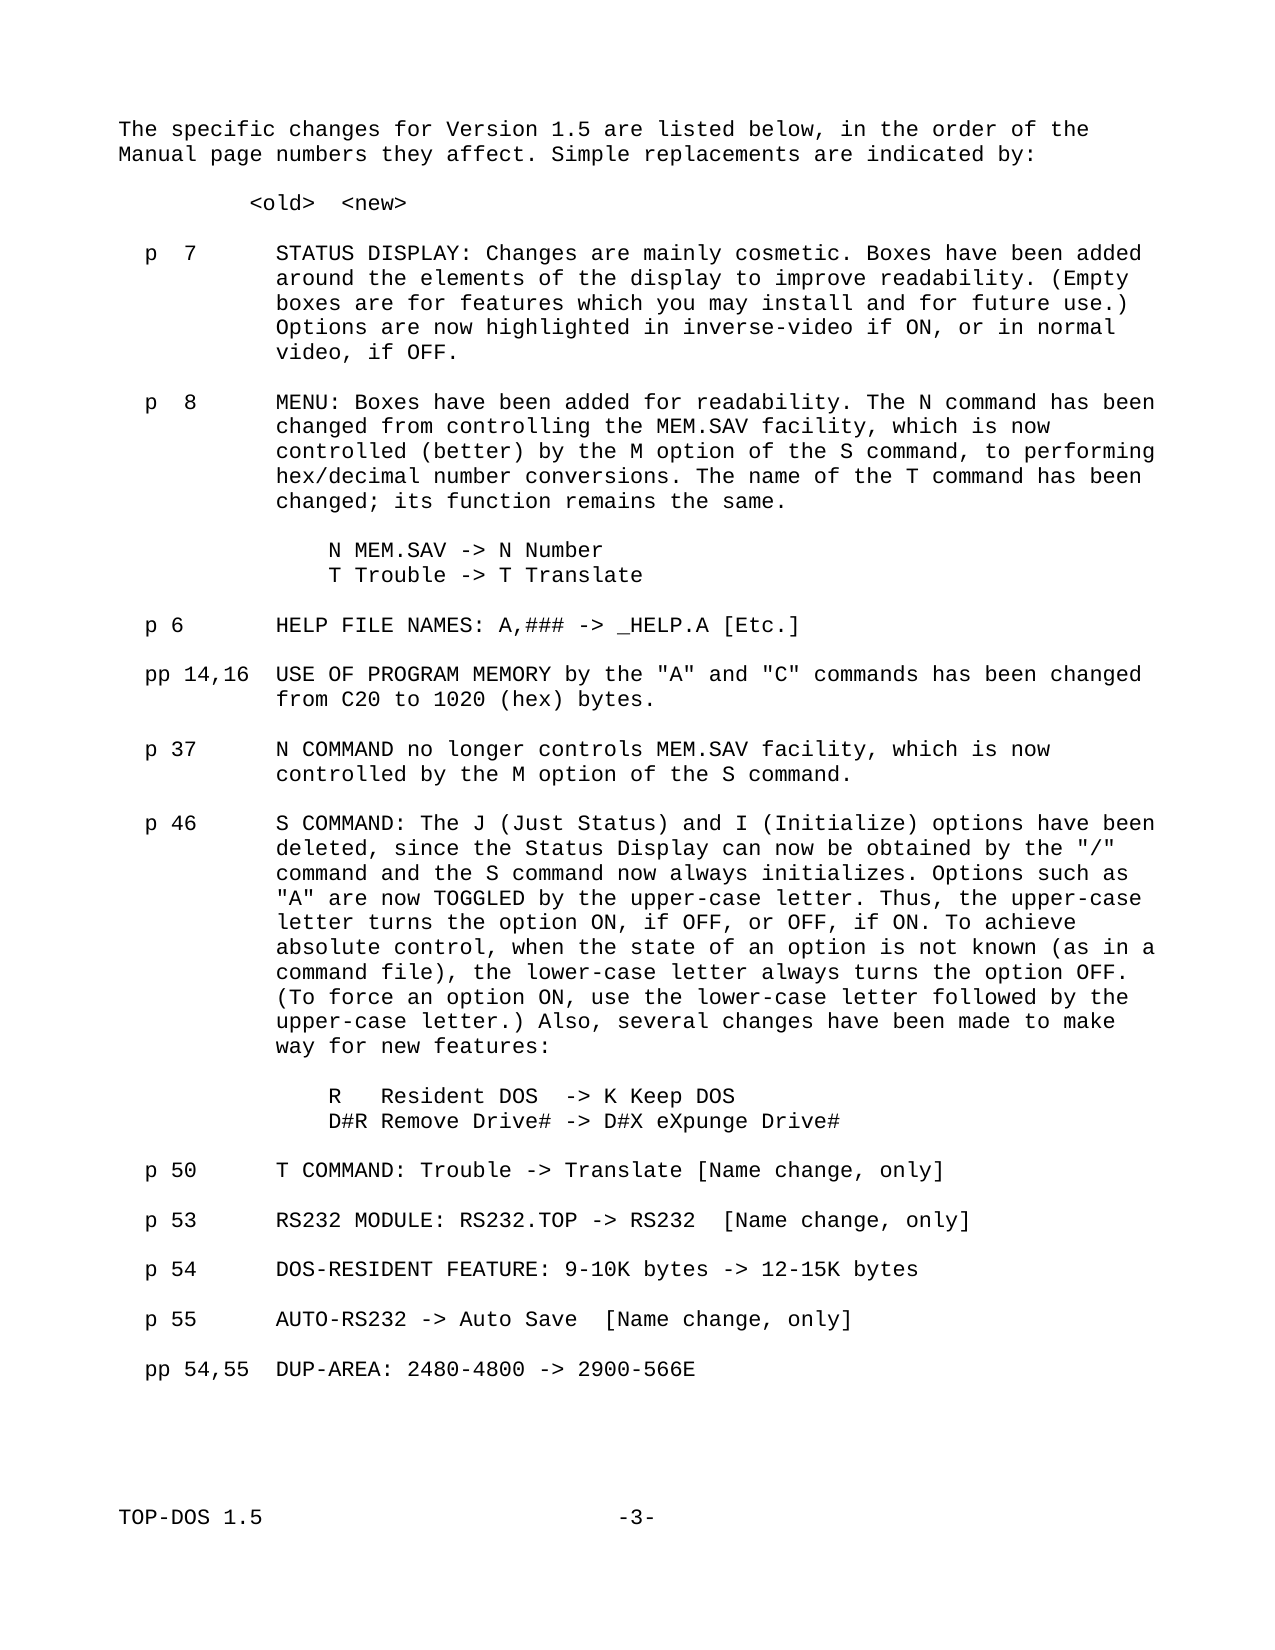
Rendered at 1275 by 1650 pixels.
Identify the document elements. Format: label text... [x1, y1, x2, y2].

text p 7 STATUS DISPLAY: Changes are mainly cosmetic. Boxes have been added [118, 242, 1157, 267]
text pp 54,55 DUP-AREA: 2480-4800 -> 2900-566E [118, 1358, 1157, 1382]
text p 46 S COMMAND: The J (Just Status) and I (Initialize) options have been [118, 812, 1157, 837]
text (To force an option ON, use the lower-case letter followed by the [118, 986, 1157, 1011]
text changed; its function remains the same. [118, 490, 1157, 515]
text p 54 DOS-RESIDENT FEATURE: 9-10K bytes -> 12-15K bytes [118, 1258, 1157, 1283]
text p 50 T COMMAND: Trouble -> Translate [Name change, only] [118, 1159, 1157, 1184]
text command and the S command now always initializes. Options such as [118, 862, 1157, 887]
text pp 14,16 USE OF PROGRAM MEMORY by the "A" and "C" commands has been changed [118, 663, 1157, 688]
text p 37 N COMMAND no longer controls MEM.SAV facility, which is now [118, 738, 1157, 763]
text D#R Remove Drive# -> D#X eXpunge Drive# [118, 1110, 1157, 1134]
text p 55 AUTO-RS232 -> Auto Save [Name change, only] [118, 1308, 1157, 1333]
text <old> <new> [118, 192, 1157, 217]
text deleted, since the Status Display can now be obtained by the "/" [118, 837, 1157, 862]
text upper-case letter.) Also, several changes have been made to make [118, 1011, 1157, 1035]
text controlled (better) by the M option of the S command, to performing [118, 440, 1157, 465]
text around the elements of the display to improve readability. (Empty [118, 267, 1157, 292]
text The specific changes for Version 1.5 are listed below, in the order of the [118, 118, 1157, 143]
text p 8 MENU: Boxes have been added for readability. The N command has been [118, 391, 1157, 416]
text p 53 RS232 MODULE: RS232.TOP -> RS232 [Name change, only] [118, 1209, 1157, 1234]
text TOP-DOS 1.5 -3- [118, 1506, 1157, 1531]
text way for new features: [118, 1035, 1157, 1060]
text Manual page numbers they affect. Simple replacements are indicated by: [118, 143, 1157, 168]
text R Resident DOS -> K Keep DOS [118, 1085, 1157, 1110]
text hex/decimal number conversions. The name of the T command has been [118, 465, 1157, 490]
text "A" are now TOGGLED by the upper-case letter. Thus, the upper-case [118, 887, 1157, 911]
text N MEM.SAV -> N Number [118, 539, 1157, 564]
text boxes are for features which you may install and for future use.) [118, 292, 1157, 316]
text from C20 to 1020 (hex) bytes. [118, 688, 1157, 713]
text letter turns the option ON, if OFF, or OFF, if ON. To achieve [118, 911, 1157, 936]
text controlled by the M option of the S command. [118, 763, 1157, 787]
text changed from controlling the MEM.SAV facility, which is now [118, 416, 1157, 440]
text video, if OFF. [118, 341, 1157, 366]
text T Trouble -> T Translate [118, 564, 1157, 589]
text Options are now highlighted in inverse-video if ON, or in normal [118, 316, 1157, 341]
text p 6 HELP FILE NAMES: A,### -> _HELP.A [Etc.] [118, 614, 1157, 639]
text command file), the lower-case letter always turns the option OFF. [118, 961, 1157, 986]
text absolute control, when the state of an option is not known (as in a [118, 936, 1157, 961]
